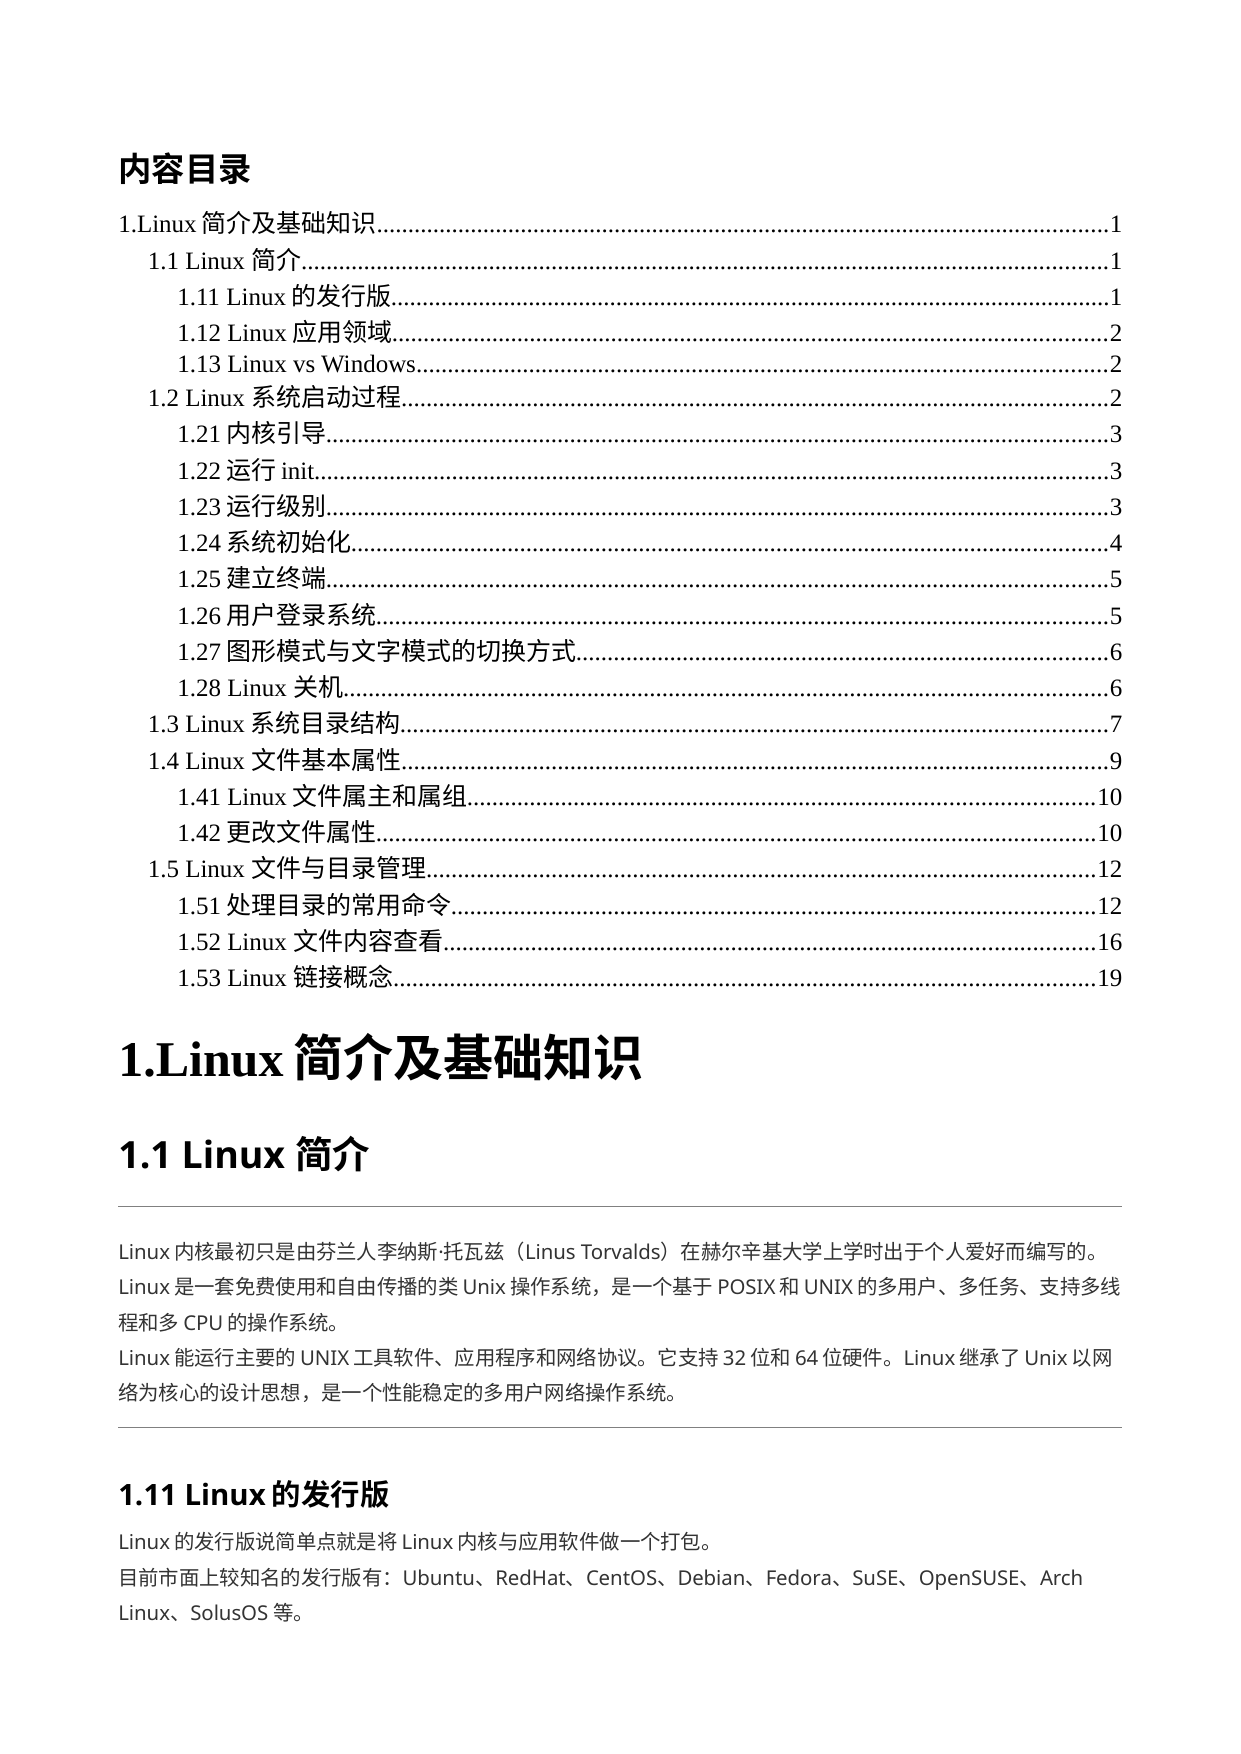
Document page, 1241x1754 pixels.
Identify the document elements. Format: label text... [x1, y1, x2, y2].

text 1.23运行级别 3 [177, 486, 1122, 523]
text 1.27图形模式与文字模式的切换方式 6 [177, 631, 1122, 668]
subtitle 1.Linux简介及基础知识 [118, 1019, 1122, 1091]
text 1.28 Linux 关机 6 [177, 668, 1122, 704]
text 1.52 Linux 文件内容查看 16 [177, 921, 1122, 958]
text 1.1 Linux 简介 1 [148, 240, 1122, 276]
text 1.42更改文件属性 10 [177, 813, 1122, 849]
text 1.21内核引导 3 [177, 414, 1122, 450]
subtitle 内容目录 [118, 143, 1122, 191]
text Linux内核最初只是由芬兰人李纳斯·托瓦兹（Linus Torvalds）在赫尔辛基大学上学时出于个人爱好而编写的。 [118, 1236, 1122, 1265]
text 1.22运行init 3 [177, 450, 1122, 486]
text Linux是一套免费使用和自由传播的类Unix操作系统，是一个基于POSIX和UNIX的多用户、多任务、支持多线程和多CPU的操作系统。 [118, 1271, 1122, 1336]
subtitle 1.1 Linux 简介 [118, 1124, 1122, 1179]
text 1.Linux简介及基础知识 1 [118, 204, 1122, 240]
text 1.53 Linux 链接概念 19 [177, 958, 1122, 994]
text 1.2 Linux 系统启动过程 2 [148, 378, 1122, 414]
text 1.12 Linux应用领域 2 [177, 313, 1122, 349]
text Linux能运行主要的UNIX工具软件、应用程序和网络协议。它支持32位和64位硬件。Linux继承了Unix以网络为核心的设计思想，是一个性能稳定的多用户网络操作系统。 [118, 1342, 1122, 1406]
text 1.4 Linux 文件基本属性 9 [148, 740, 1122, 776]
text 1.13 Linux vs Windows 2 [177, 349, 1122, 378]
text 1.11 Linux的发行版 1 [177, 276, 1122, 313]
text 1.26用户登录系统 5 [177, 595, 1122, 631]
text 1.25建立终端 5 [177, 559, 1122, 595]
text 1.51处理目录的常用命令 12 [177, 885, 1122, 921]
text 1.41 Linux文件属主和属组 10 [177, 776, 1122, 813]
text Linux的发行版说简单点就是将Linux内核与应用软件做一个打包。 [118, 1526, 1122, 1556]
subtitle 1.11 Linux的发行版 [118, 1471, 1122, 1513]
text 目前市面上较知名的发行版有：Ubuntu、RedHat、CentOS、Debian、Fedora、SuSE、OpenSUSE、Arch Linux、SolusOS 等。 [118, 1561, 1122, 1626]
text 1.5 Linux 文件与目录管理 12 [148, 849, 1122, 885]
text 1.3 Linux系统目录结构 7 [148, 704, 1122, 740]
text 1.24系统初始化 4 [177, 523, 1122, 559]
